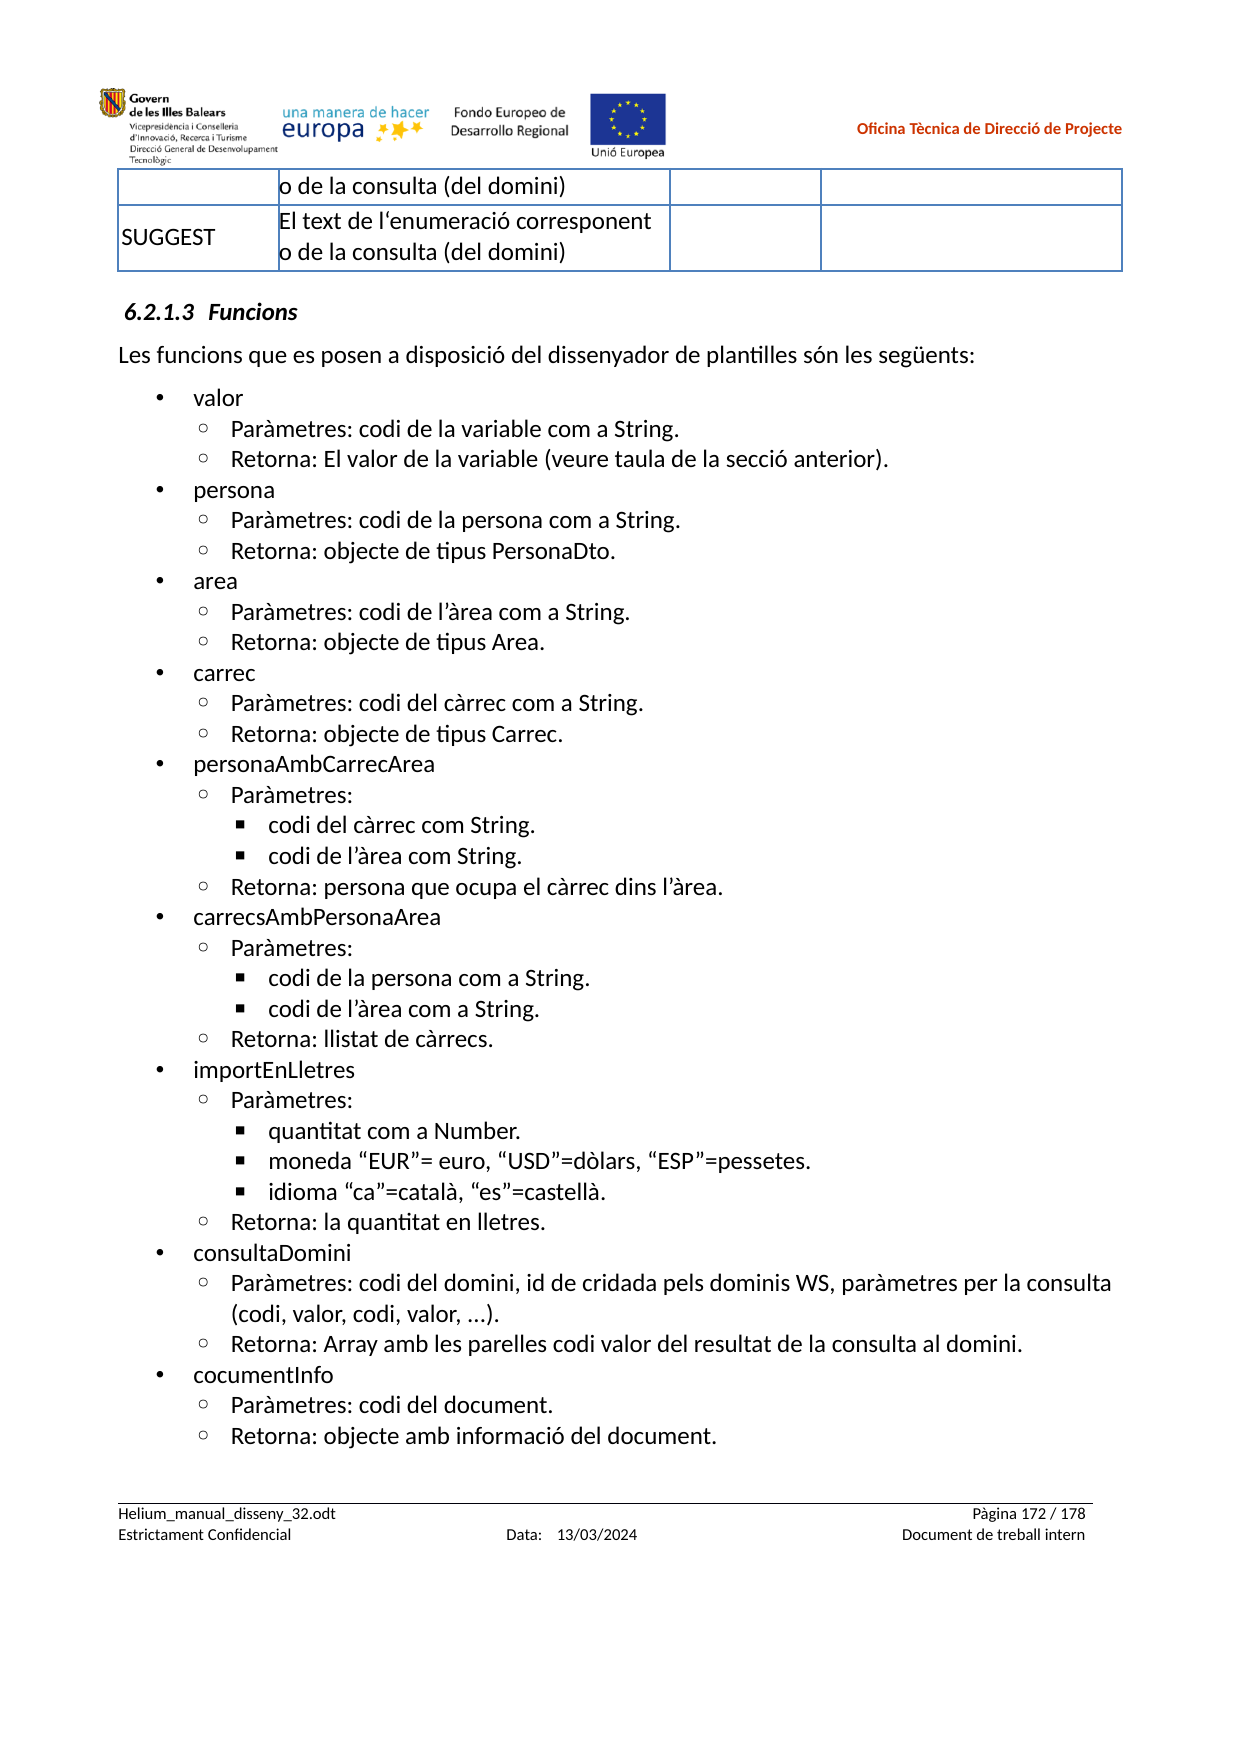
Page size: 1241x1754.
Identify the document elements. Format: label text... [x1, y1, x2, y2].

list Retorna: objecte de tipus PersonaDto. [193, 535, 1122, 566]
text Les funcions que es posen a disposició del dissenyador de plantilles són les següents: [118, 339, 1122, 370]
table_cell SUGGEST [119, 206, 278, 269]
list Retorna: Array amb les parelles codi valor del resultat de la consulta al domini. [193, 1328, 1122, 1359]
list importEnLletres [156, 1054, 1122, 1084]
list codi del càrrec com String. [231, 810, 1122, 840]
list Paràmetres: codi del càrrec com a String. [193, 688, 1122, 718]
list area [156, 566, 1122, 596]
table_cell o de la consulta (del domini) [280, 170, 669, 203]
list Retorna: El valor de la variable (veure taula de la secció anterior). [193, 443, 1122, 474]
list valor [156, 382, 1122, 413]
list carrec [156, 657, 1122, 688]
list Retorna: la quantitat en lletres. [193, 1206, 1122, 1237]
list Paràmetres: [193, 779, 1122, 810]
list codi de la persona com a String. [231, 962, 1122, 993]
list Retorna: llistat de càrrecs. [193, 1023, 1122, 1054]
list Paràmetres: codi del document. [193, 1389, 1122, 1420]
list Retorna: persona que ocupa el càrrec dins l’àrea. [193, 871, 1122, 901]
table_cell [822, 170, 1121, 203]
table_cell [822, 206, 1121, 269]
picture [99, 87, 668, 166]
table_cell El text de l‘enumeració corresponent o de la consulta (del domini) [280, 206, 669, 269]
table_cell [119, 170, 278, 203]
list Paràmetres: [193, 1084, 1122, 1115]
list quantitat com a Number. [231, 1115, 1122, 1145]
list Paràmetres: codi de l’àrea com a String. [193, 596, 1122, 627]
list Paràmetres: codi de la variable com a String. [193, 413, 1122, 443]
table_cell [671, 170, 820, 203]
list moneda “EUR”= euro, “USD”=dòlars, “ESP”=pessetes. [231, 1145, 1122, 1176]
list Retorna: objecte de tipus Area. [193, 627, 1122, 657]
list consultaDomini [156, 1237, 1122, 1267]
list Retorna: objecte de tipus Carrec. [193, 718, 1122, 749]
list codi de l’àrea com a String. [231, 993, 1122, 1023]
list Paràmetres: [193, 932, 1122, 962]
list persona [156, 474, 1122, 504]
list Retorna: objecte amb informació del document. [193, 1420, 1122, 1451]
list cocumentInfo [156, 1359, 1122, 1389]
list Paràmetres: codi de la persona com a String. [193, 504, 1122, 535]
table_cell [671, 206, 820, 269]
subtitle Funcions [118, 297, 1122, 327]
list Paràmetres: codi del domini, id de cridada pels dominis WS, paràmetres per la consulta (codi, valor, codi, valor, ...). [193, 1267, 1122, 1328]
list codi de l’àrea com String. [231, 840, 1122, 871]
list carrecsAmbPersonaArea [156, 901, 1122, 932]
list idioma “ca”=català, “es”=castellà. [231, 1176, 1122, 1206]
list personaAmbCarrecArea [156, 749, 1122, 779]
